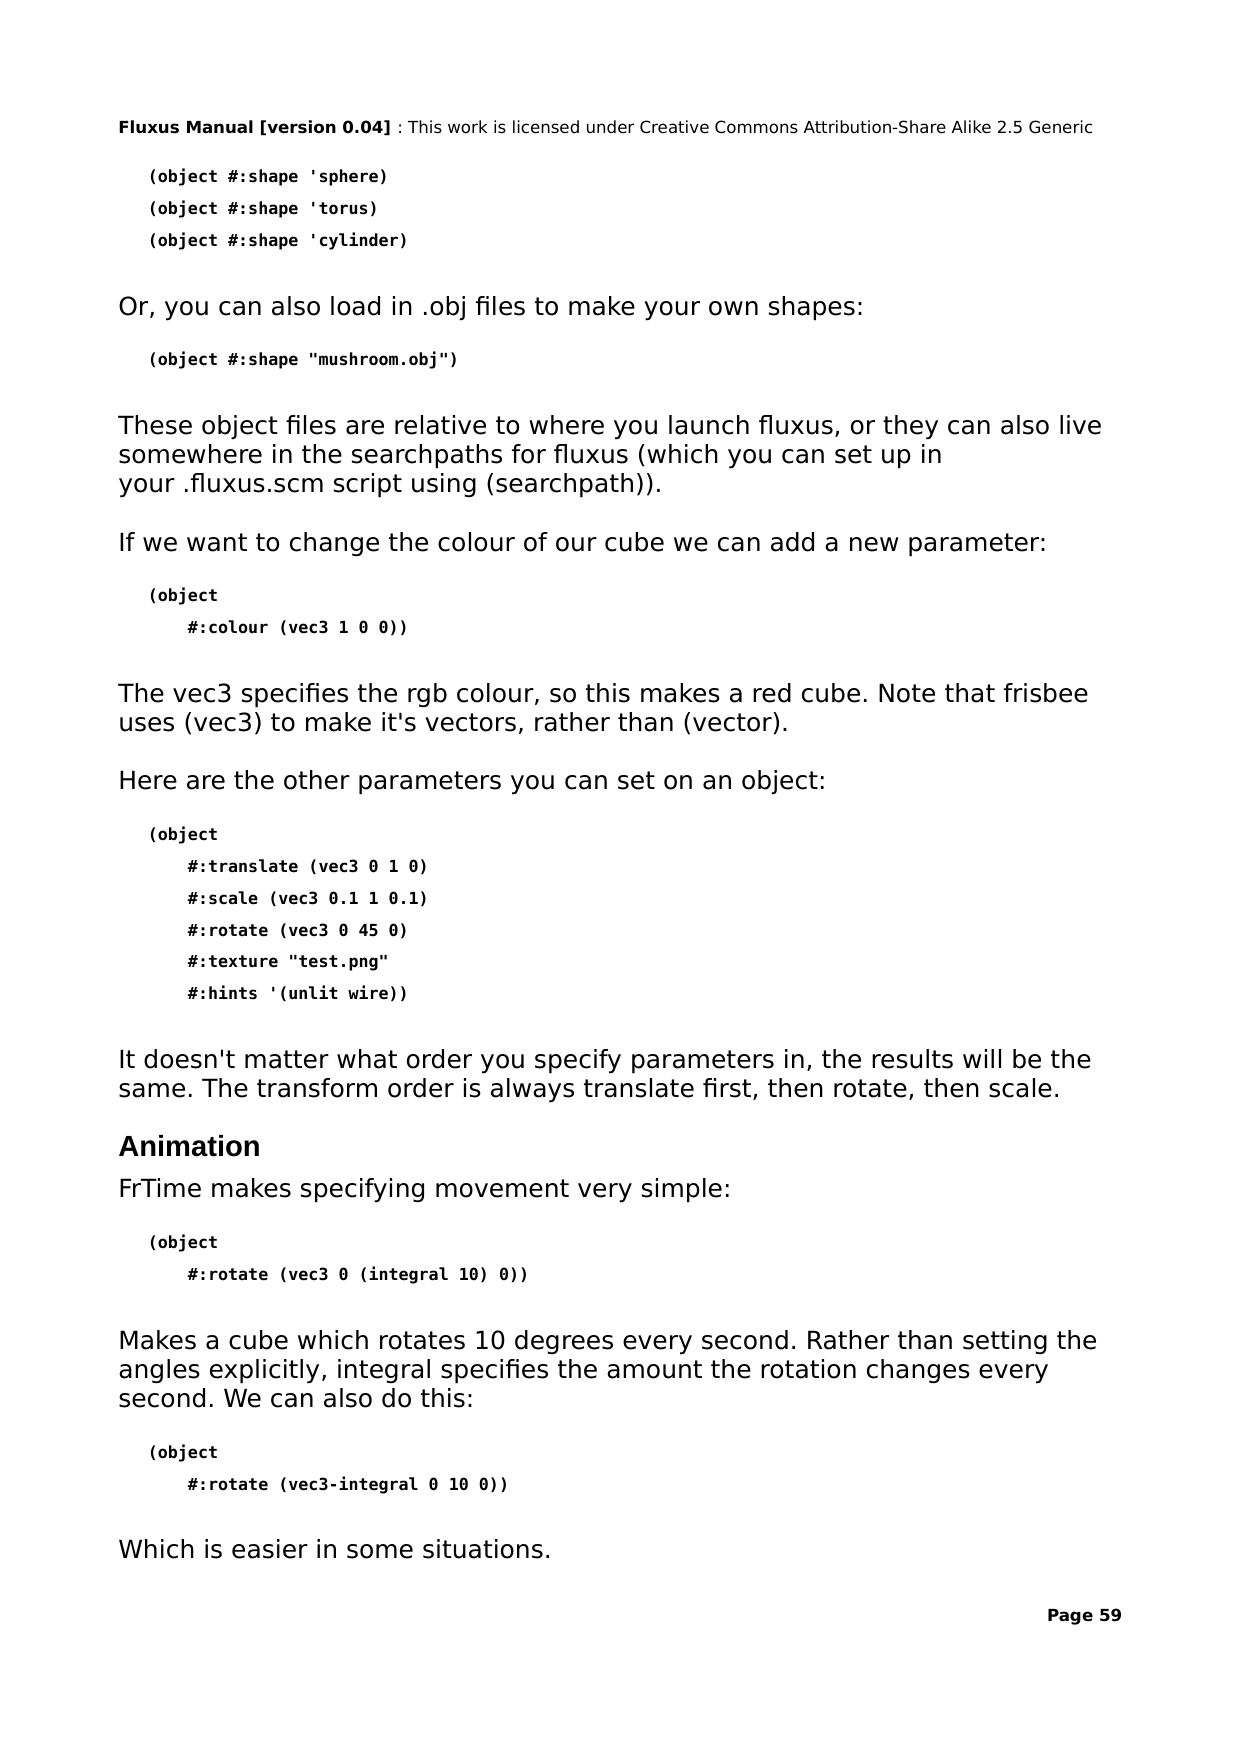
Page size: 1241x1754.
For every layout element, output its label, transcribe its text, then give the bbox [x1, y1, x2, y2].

text #:translate (vec3 0 1 0) [148, 857, 1122, 876]
text #:rotate (vec3 0 (integral 10) 0)) [148, 1265, 1122, 1284]
text These object files are relative to where you launch fluxus, or they can also live [118, 411, 1122, 440]
text Or, you can also load in .obj files to make your own shapes: [118, 292, 1122, 321]
text #:hints '(unlit wire)) [148, 984, 1122, 1004]
text (object #:shape "mushroom.obj") [148, 350, 1122, 369]
text #:colour (vec3 1 0 0)) [148, 618, 1122, 637]
text Which is easier in some situations. [118, 1536, 1122, 1565]
text (object #:shape 'sphere) [148, 167, 1122, 186]
text Here are the other parameters you can set on an object: [118, 767, 1122, 796]
text somewhere in the searchpaths for fluxus (which you can set up in your .fluxus.scm script using (searchpath)). [118, 440, 1122, 499]
text If we want to change the colour of our cube we can add a new parameter: [118, 528, 1122, 557]
text (object [148, 1233, 1122, 1252]
text (object [148, 1443, 1122, 1462]
text #:scale (vec3 0.1 1 0.1) [148, 889, 1122, 908]
text (object [148, 586, 1122, 606]
text (object #:shape 'cylinder) [148, 231, 1122, 250]
text It doesn't matter what order you specify parameters in, the results will be the same. The transform order is always translate first, then rotate, then scale. [118, 1045, 1122, 1104]
text (object [148, 825, 1122, 844]
text (object #:shape 'torus) [148, 199, 1122, 218]
text #:texture "test.png" [148, 952, 1122, 972]
text The vec3 specifies the rgb colour, so this makes a red cube. Note that frisbee uses (vec3) to make it's vectors, rather than (vector). [118, 679, 1122, 737]
text FrTime makes specifying movement very simple: [118, 1175, 1122, 1204]
text Makes a cube which rotates 10 degrees every second. Rather than setting the angles explicitly, integral specifies the amount the rotation changes every second. We can also do this: [118, 1326, 1122, 1413]
subtitle Animation [118, 1129, 1122, 1162]
text #:rotate (vec3-integral 0 10 0)) [148, 1474, 1122, 1494]
text #:rotate (vec3 0 45 0) [148, 921, 1122, 940]
